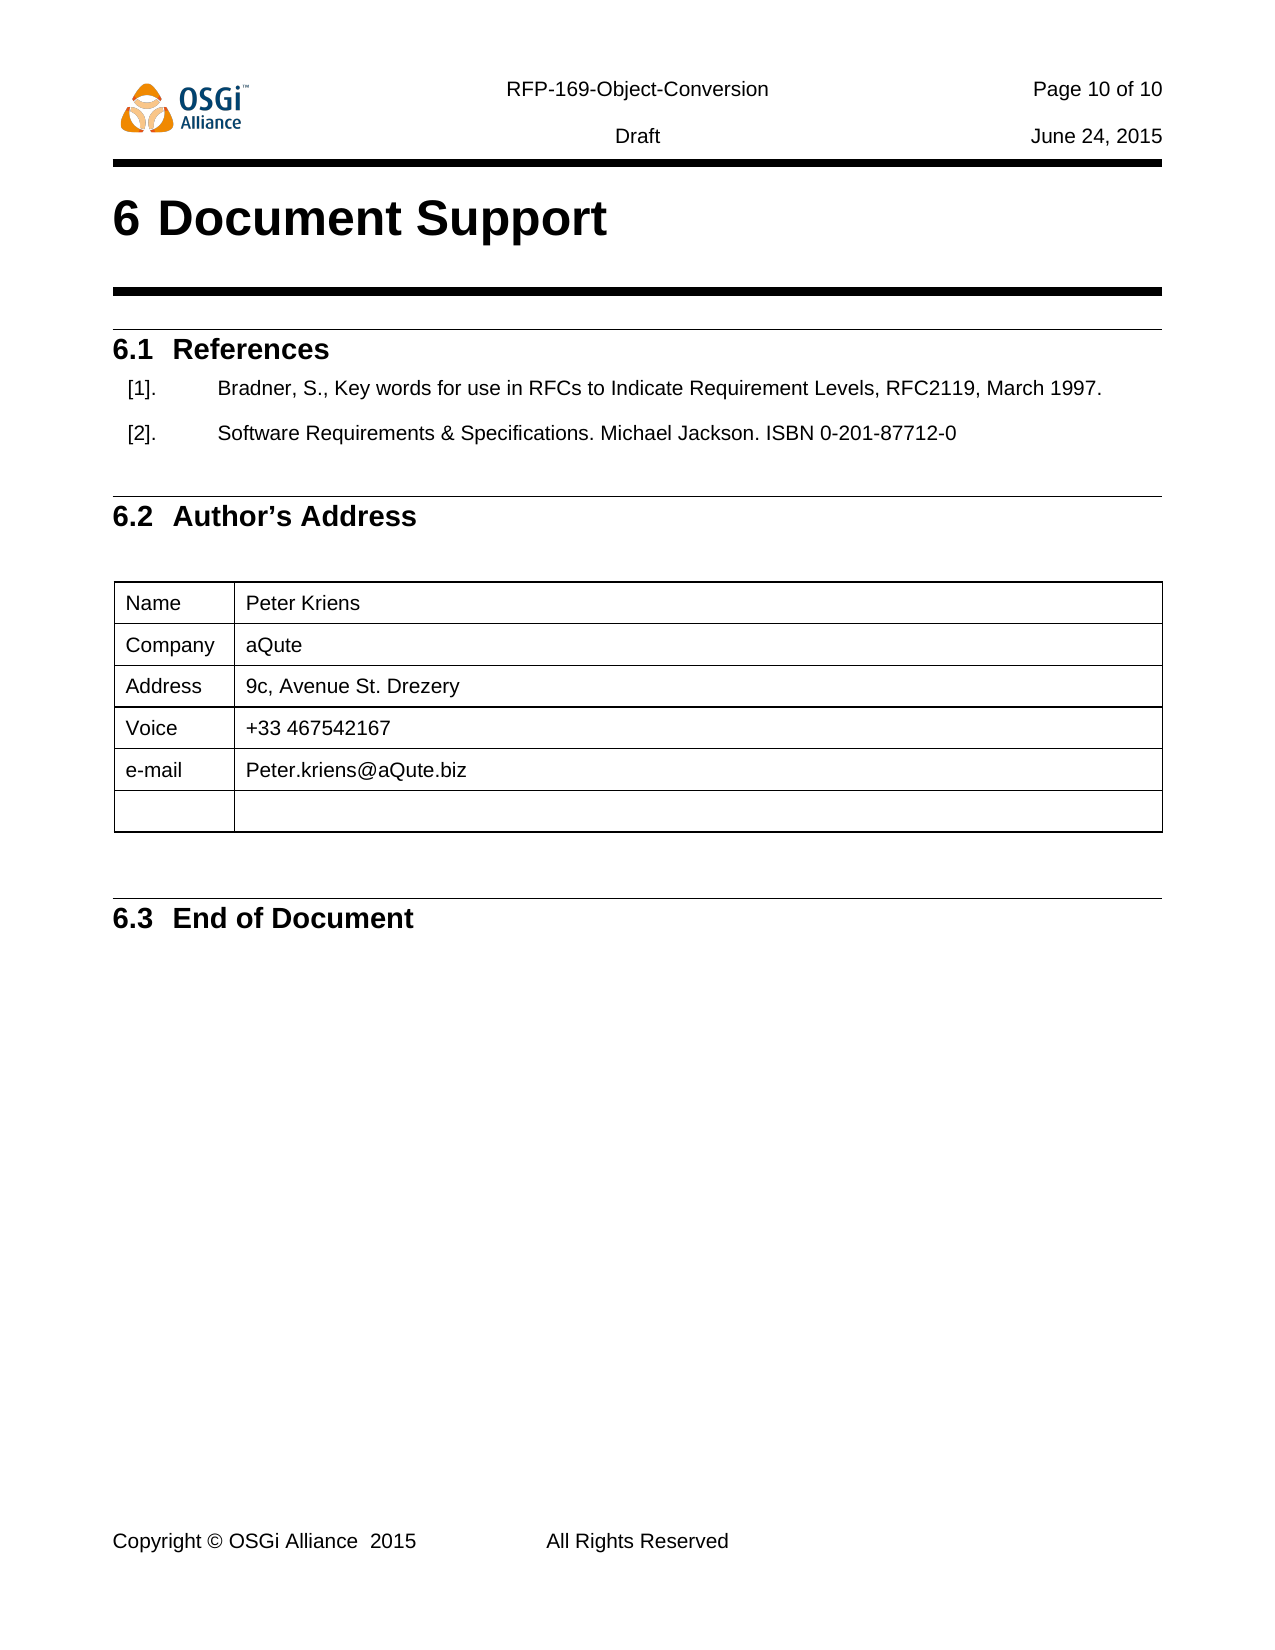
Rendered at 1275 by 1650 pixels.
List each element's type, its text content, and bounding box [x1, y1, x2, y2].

subtitle Author’s Address [112, 497, 1162, 532]
table_cell Company [115, 624, 234, 665]
table_cell [115, 791, 234, 831]
table_cell [235, 791, 1162, 831]
table_cell aQute [235, 624, 1162, 665]
subtitle Document Support [112, 160, 1162, 296]
table_cell e-mail [115, 749, 234, 790]
subtitle End of Document [112, 899, 1162, 935]
picture [113, 76, 257, 140]
table_cell Voice [115, 708, 234, 748]
list Software Requirements & Specifications. Michael Jackson. ISBN 0-201-87712-0 [127, 421, 1162, 445]
table_cell +33 467542167 [235, 708, 1162, 748]
list Bradner, S., Key words for use in RFCs to Indicate Requirement Levels, RFC2119, March 1997. [127, 376, 1162, 400]
table_header Name [115, 583, 234, 623]
table_cell Address [115, 666, 234, 706]
table_cell 9c, Avenue St. Drezery [235, 666, 1162, 706]
table_header Peter Kriens [235, 583, 1162, 623]
subtitle References [112, 330, 1162, 366]
table_cell Peter.kriens@aQute.biz [235, 749, 1162, 790]
